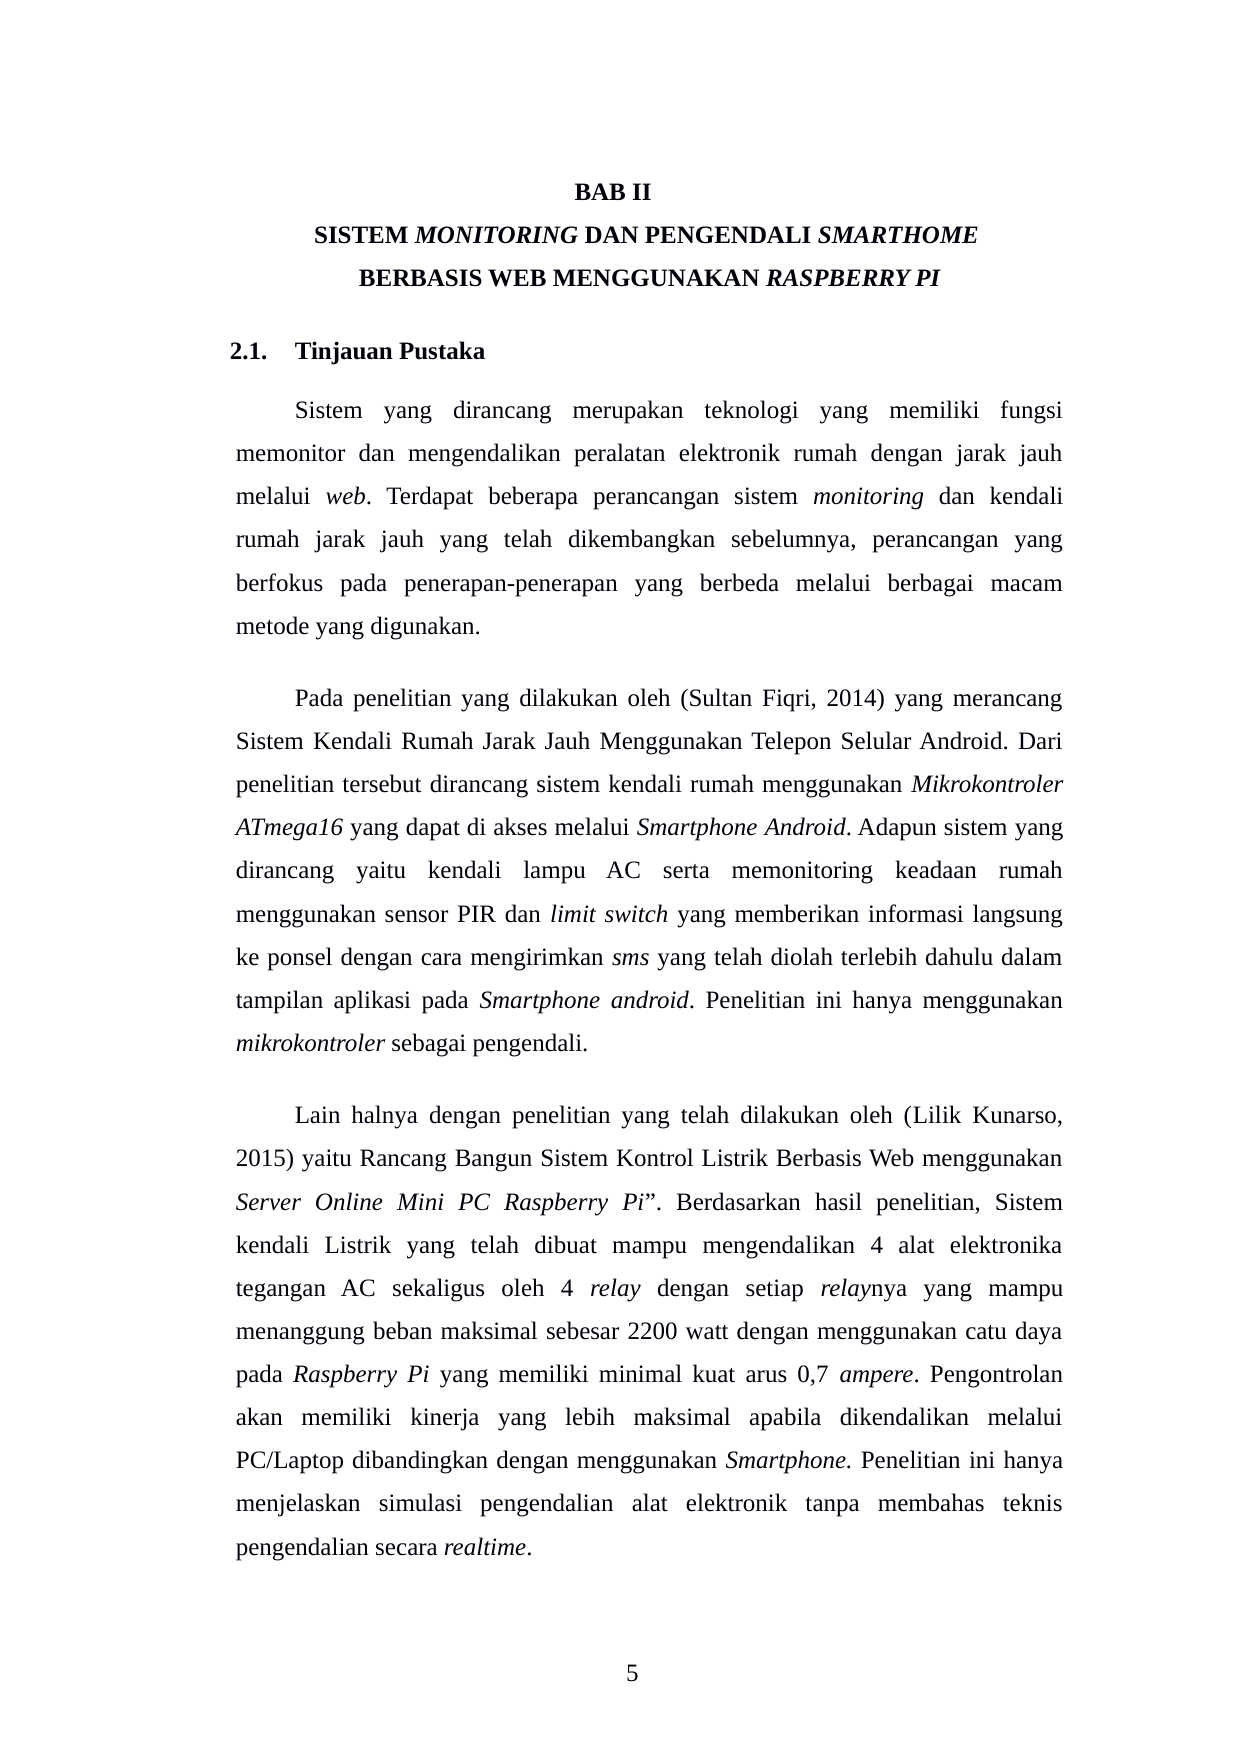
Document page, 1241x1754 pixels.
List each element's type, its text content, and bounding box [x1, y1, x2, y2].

text Pada penelitian yang dilakukan oleh (Sultan Fiqri, 2014) yang merancang Sistem Kendali Rumah Jarak Jauh Menggunakan Telepon Selular Android. Dari penelitian tersebut dirancang sistem kendali rumah menggunakan Mikrokontroler ATmega16 yang dapat di akses melalui Smartphone Android. Adapun sistem yang dirancang yaitu kendali lampu AC serta memonitoring keadaan rumah menggunakan sensor PIR dan limit switch yang memberikan informasi langsung ke ponsel dengan cara mengirimkan sms yang telah diolah terlebih dahulu dalam tampilan aplikasi pada Smartphone android. Penelitian ini hanya menggunakan mikrokontroler sebagai pengendali. [236, 683, 1063, 1057]
text SISTEM MONITORING DAN PENGENDALI SMARTHOME [236, 220, 1063, 249]
text Lain halnya dengan penelitian yang telah dilakukan oleh (Lilik Kunarso, 2015) yaitu Rancang Bangun Sistem Kontrol Listrik Berbasis Web menggunakan Server Online Mini PC Raspberry Pi”. Berdasarkan hasil penelitian, Sistem kendali Listrik yang telah dibuat mampu mengendalikan 4 alat elektronika tegangan AC sekaligus oleh 4 relay dengan setiap relaynya yang mampu menanggung beban maksimal sebesar 2200 watt dengan menggunakan catu daya pada Raspberry Pi yang memiliki minimal kuat arus 0,7 ampere. Pengontrolan akan memiliki kinerja yang lebih maksimal apabila dikendalikan melalui PC/Laptop dibandingkan dengan menggunakan Smartphone. Penelitian ini hanya menjelaskan simulasi pengendalian alat elektronik tanpa membahas teknis pengendalian secara realtime. [236, 1100, 1063, 1560]
text BERBASIS WEB MENGGUNAKAN RASPBERRY PI [236, 263, 1063, 292]
text Sistem yang dirancang merupakan teknologi yang memiliki fungsi memonitor dan mengendalikan peralatan elektronik rumah dengan jarak jauh melalui web. Terdapat beberapa perancangan sistem monitoring dan kendali rumah jarak jauh yang telah dikembangkan sebelumnya, perancangan yang berfokus pada penerapan-penerapan yang berbeda melalui berbagai macam metode yang digunakan. [236, 395, 1063, 639]
subtitle Tinjauan Pustaka [229, 336, 1063, 365]
text BAB II [236, 177, 1063, 206]
